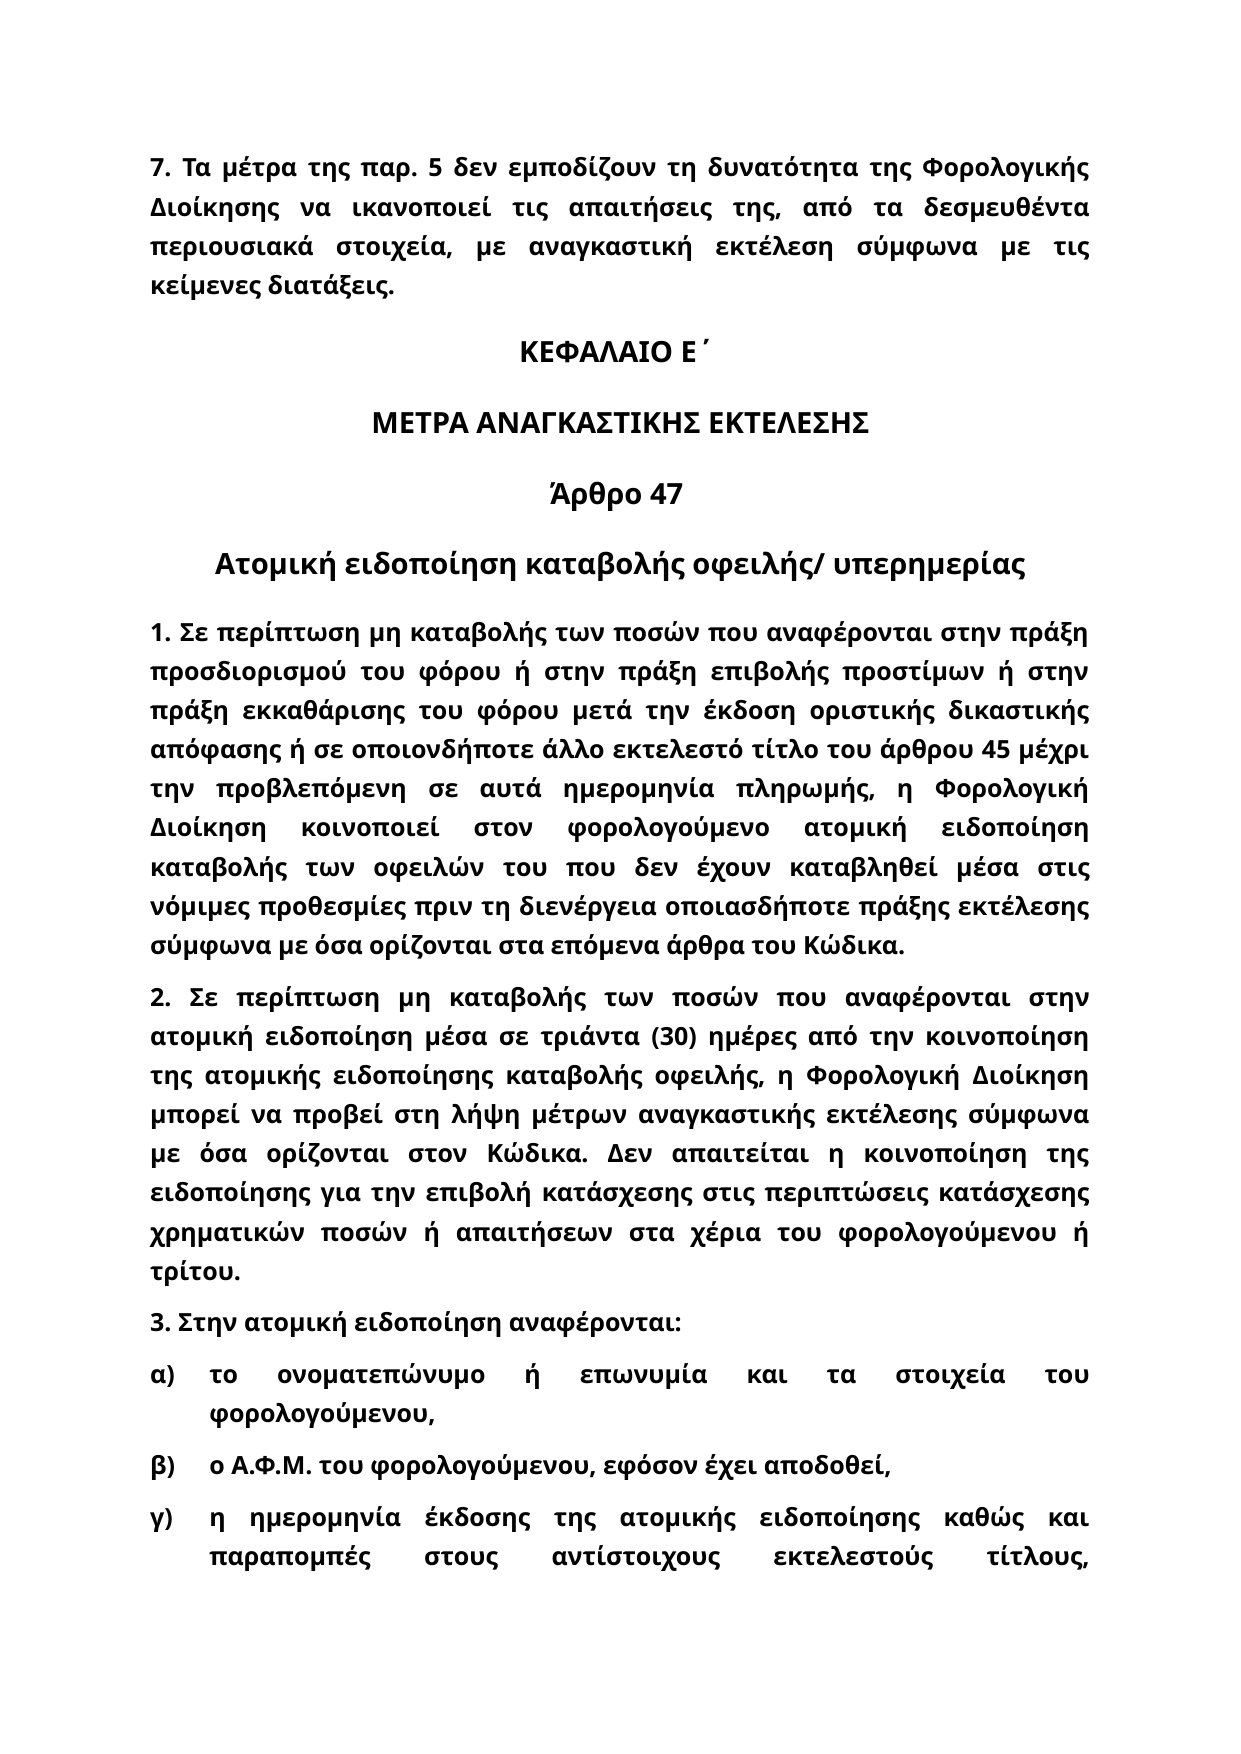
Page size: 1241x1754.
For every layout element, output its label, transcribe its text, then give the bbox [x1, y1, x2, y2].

list γ) η ημερομηνία έκδοσης της ατομικής ειδοποίησης καθώς και παραπομπές στους αντίστοιχους εκτελεστούς τίτλους, [150, 1499, 1090, 1572]
subtitle ΚΕΦΑΛΑΙΟ Ε΄ [150, 332, 1090, 371]
text 2. Σε περίπτωση μη καταβολής των ποσών που αναφέρονται στην ατομική ειδοποίηση μέσα σε τριάντα (30) ημέρες από την κοινοποίηση της ατομικής ειδοποίησης καταβολής οφειλής, η Φορολογική Διοίκηση μπορεί να προβεί στη λήψη μέτρων αναγκαστικής εκτέλεσης σύμφωνα με όσα ορίζονται στον Κώδικα. Δεν απαιτείται η κοινοποίηση της ειδοποίησης για την επιβολή κατάσχεσης στις περιπτώσεις κατάσχεσης χρηματικών ποσών ή απαιτήσεων στα χέρια του φορολογούμενου ή τρίτου. [150, 979, 1090, 1287]
subtitle Ατομική ειδοποίηση καταβολής οφειλής/ υπερημερίας [150, 543, 1090, 583]
subtitle ΜΕΤΡΑ ΑΝΑΓΚΑΣΤΙΚΗΣ ΕΚΤΕΛΕΣΗΣ [150, 402, 1090, 442]
text 7. Τα μέτρα της παρ. 5 δεν εμποδίζουν τη δυνατότητα της Φορολογικής Διοίκησης να ικανοποιεί τις απαιτήσεις της, από τα δεσμευθέντα περιουσιακά στοιχεία, με αναγκαστική εκτέλεση σύμφωνα με τις κείμενες διατάξεις. [150, 150, 1090, 302]
list β) ο Α.Φ.Μ. του φορολογούμενου, εφόσον έχει αποδοθεί, [150, 1447, 1090, 1482]
subtitle Άρθρο 47 [150, 473, 1090, 513]
list α) το ονοματεπώνυμο ή επωνυμία και τα στοιχεία του φορολογούμενου, [150, 1357, 1090, 1430]
text 3. Στην ατομική ειδοποίηση αναφέρονται: [150, 1305, 1090, 1339]
text 1. Σε περίπτωση μη καταβολής των ποσών που αναφέρονται στην πράξη προσδιορισμού του φόρου ή στην πράξη επιβολής προστίμων ή στην πράξη εκκαθάρισης του φόρου μετά την έκδοση οριστικής δικαστικής απόφασης ή σε οποιονδήποτε άλλο εκτελεστό τίτλο του άρθρου 45 μέχρι την προβλεπόμενη σε αυτά ημερομηνία πληρωμής, η Φορολογική Διοίκηση κοινοποιεί στον φορολογούμενο ατομική ειδοποίηση καταβολής των οφειλών του που δεν έχουν καταβληθεί μέσα στις νόμιμες προθεσμίες πριν τη διενέργεια οποιασδήποτε πράξης εκτέλεσης σύμφωνα με όσα ορίζονται στα επόμενα άρθρα του Κώδικα. [150, 614, 1090, 962]
